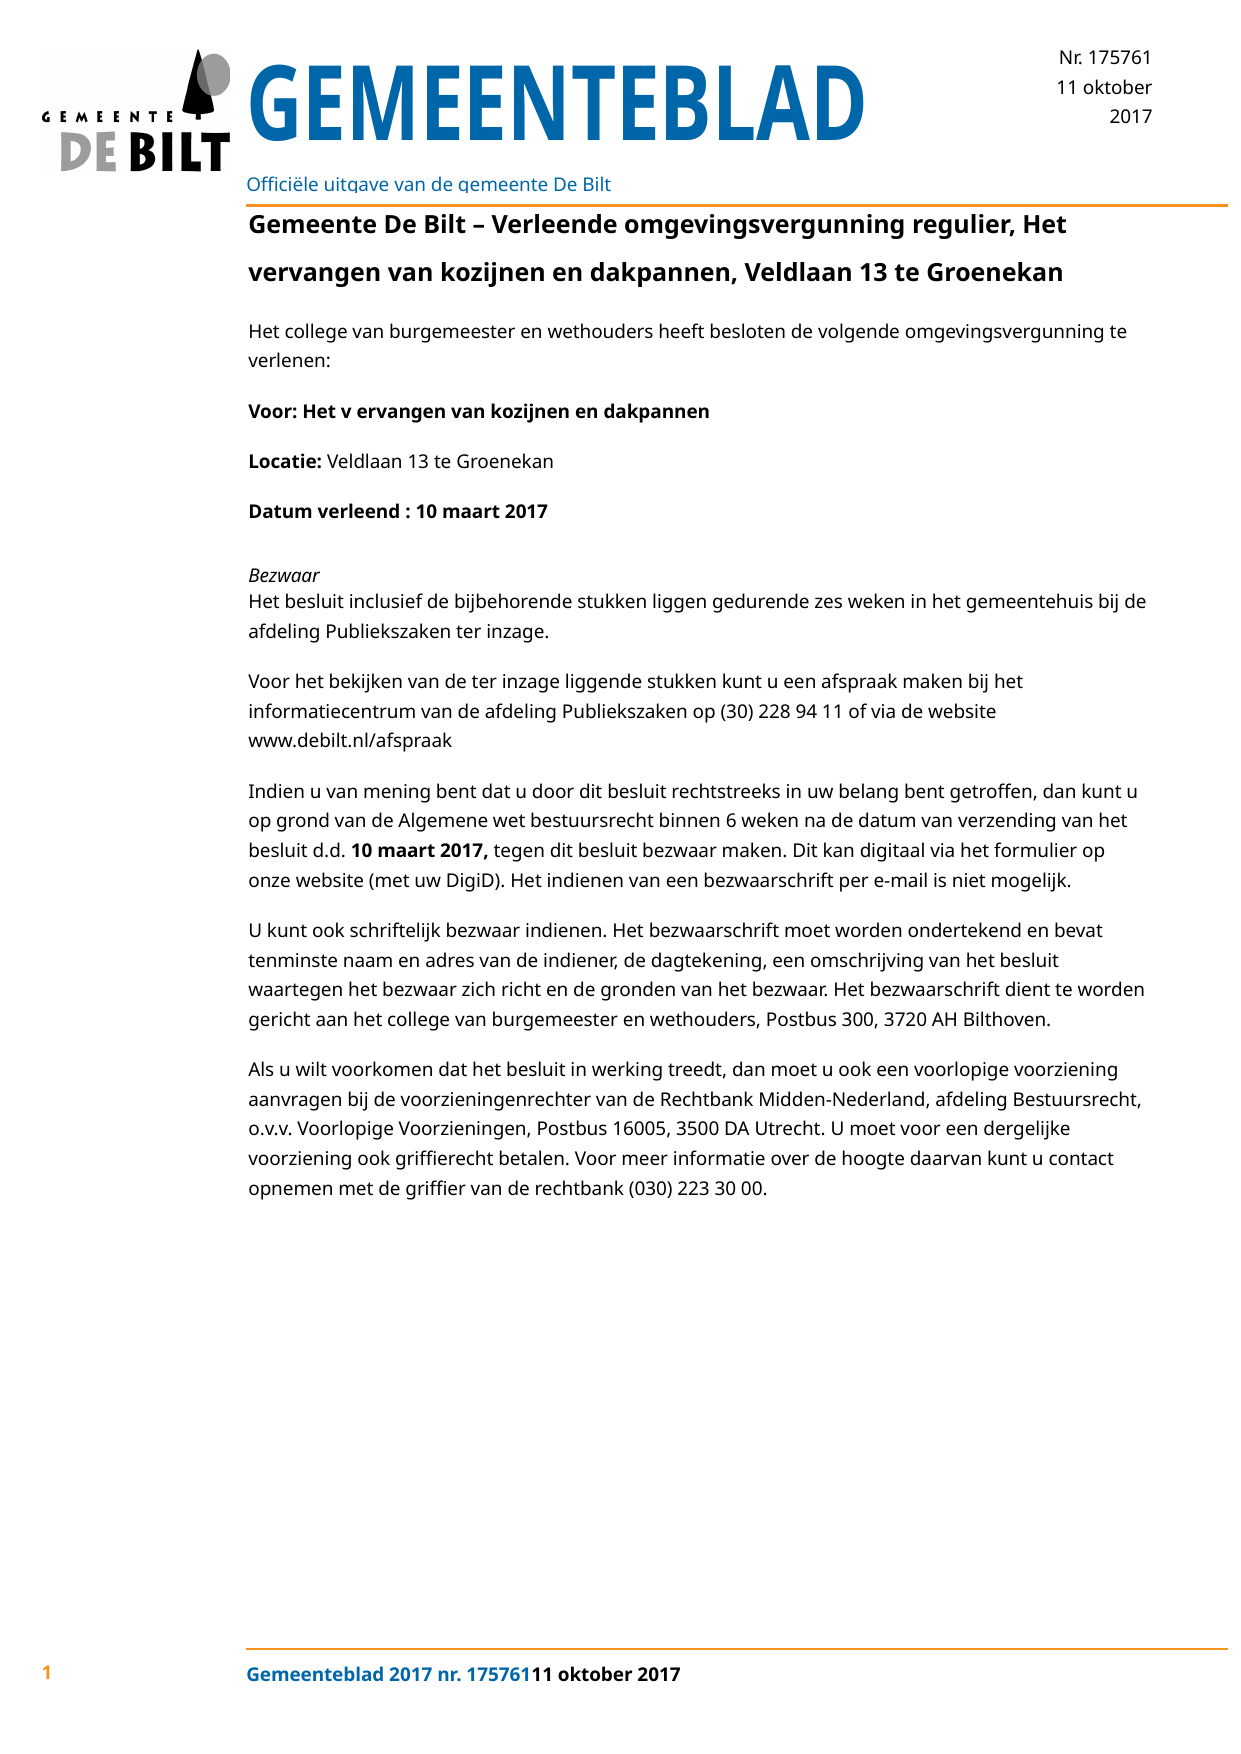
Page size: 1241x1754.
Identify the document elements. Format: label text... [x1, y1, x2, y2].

text Het college van burgemeester en wethouders heeft besloten de volgende omgevingsvergunning te verlenen: [248, 318, 1152, 373]
text Gemeente De Bilt – Verleende omgevingsvergunning regulier, Het vervangen van kozijnen en dakpannen, Veldlaan 13 te Groenekan [248, 207, 1152, 288]
text Voor: Het v ervangen van kozijnen en dakpannen [248, 398, 1152, 424]
text Het besluit inclusief de bijbehorende stukken liggen gedurende zes weken in het gemeentehuis bij de afdeling Publiekszaken ter inzage. [248, 588, 1152, 644]
text Indien u van mening bent dat u door dit besluit rechtstreeks in uw belang bent getroffen, dan kunt u op grond van de Algemene wet bestuursrecht binnen 6 weken na de datum van verzending van het besluit d.d. 10 maart 2017, tegen dit besluit bezwaar maken. Dit kan digitaal via het formulier op onze website (met uw DigiD). Het indienen van een bezwaarschrift per e-mail is niet mogelijk. [248, 778, 1152, 892]
text Datum verleend : 10 maart 2017 [248, 499, 1152, 524]
text Als u wilt voorkomen dat het besluit in werking treedt, dan moet u ook een voorlopige voorziening aanvragen bij de voorzieningenrechter van de Rechtbank Midden-Nederland, afdeling Bestuursrecht, o.v.v. Voorlopige Voorzieningen, Postbus 16005, 3500 DA Utrecht. U moet voor een dergelijke voorziening ook griffierecht betalen. Voor meer informatie over de hoogte daarvan kunt u contact opnemen met de griffier van de rechtbank (030) 223 30 00. [248, 1056, 1152, 1200]
text Locatie: Veldlaan 13 te Groenekan [248, 448, 1152, 474]
text U kunt ook schriftelijk bezwaar indienen. Het bezwaarschrift moet worden ondertekend en bevat tenminste naam en adres van de indiener, de dagtekening, een omschrijving van het besluit waartegen het bezwaar zich richt en de gronden van het bezwaar. Het bezwaarschrift dient te worden gericht aan het college van burgemeester en wethouders, Postbus 300, 3720 AH Bilthoven. [248, 917, 1152, 1032]
text Bezwaar [248, 563, 1152, 588]
text Voor het bekijken van de ter inzage liggende stukken kunt u een afspraak maken bij het informatiecentrum van de afdeling Publiekszaken op (30) 228 94 11 of via de website www.debilt.nl/afspraak [248, 668, 1152, 753]
picture [41, 47, 231, 172]
